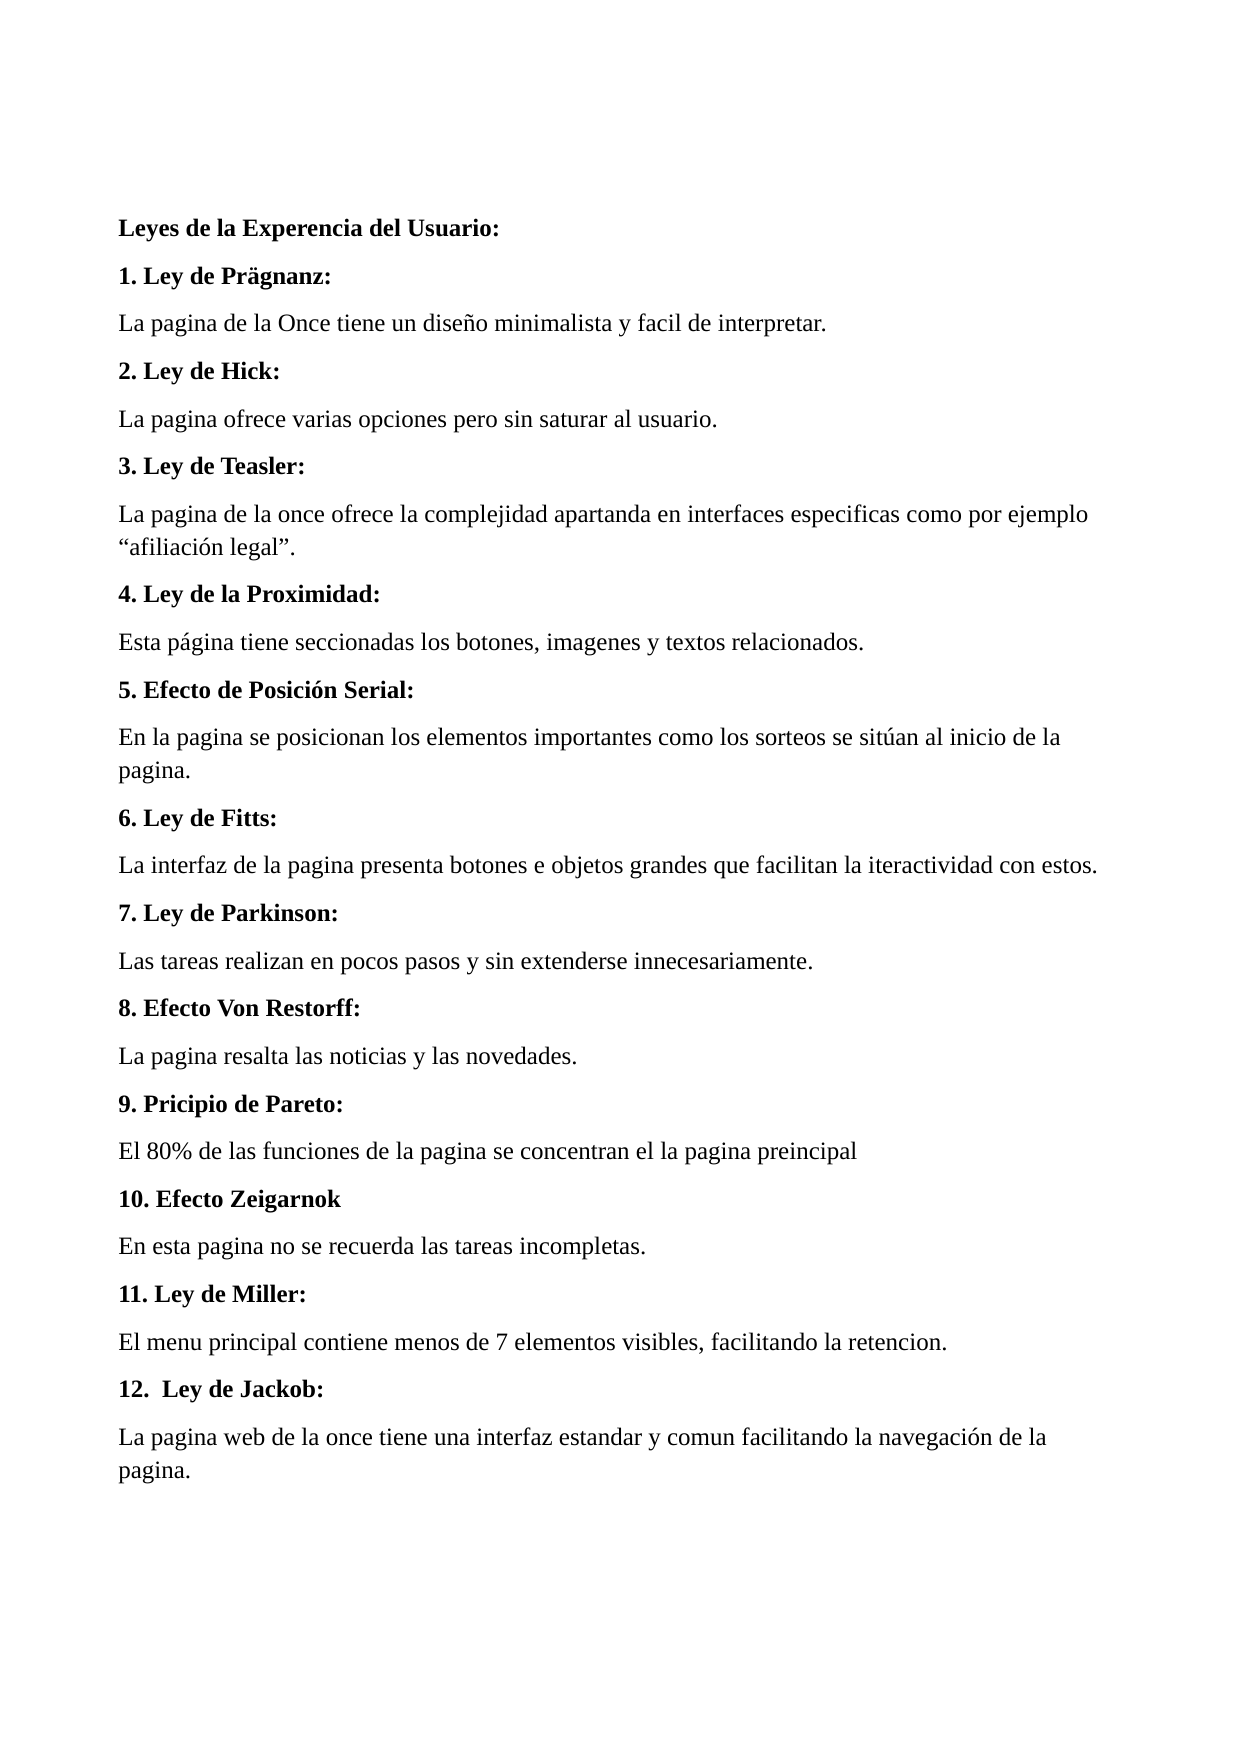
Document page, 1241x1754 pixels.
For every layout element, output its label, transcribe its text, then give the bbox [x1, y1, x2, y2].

text 12. Ley de Jackob: [118, 1374, 1122, 1403]
text La pagina de la Once tiene un diseño minimalista y facil de interpretar. [118, 308, 1122, 337]
text El 80% de las funciones de la pagina se concentran el la pagina preincipal [118, 1136, 1122, 1165]
text 9. Pricipio de Pareto: [118, 1089, 1122, 1117]
text 10. Efecto Zeigarnok [118, 1184, 1122, 1213]
text 4. Ley de la Proximidad: [118, 579, 1122, 608]
text 8. Efecto Von Restorff: [118, 993, 1122, 1022]
text Esta página tiene seccionadas los botones, imagenes y textos relacionados. [118, 627, 1122, 656]
text 3. Ley de Teasler: [118, 451, 1122, 480]
text Leyes de la Experencia del Usuario: [118, 213, 1122, 242]
text En la pagina se posicionan los elementos importantes como los sorteos se sitúan al inicio de la pagina. [118, 722, 1122, 784]
text La pagina de la once ofrece la complejidad apartanda en interfaces especificas como por ejemplo “afiliación legal”. [118, 499, 1122, 561]
text El menu principal contiene menos de 7 elementos visibles, facilitando la retencion. [118, 1327, 1122, 1355]
text 2. Ley de Hick: [118, 356, 1122, 385]
text En esta pagina no se recuerda las tareas incompletas. [118, 1231, 1122, 1260]
text 7. Ley de Parkinson: [118, 898, 1122, 927]
text 11. Ley de Miller: [118, 1279, 1122, 1308]
text La pagina web de la once tiene una interfaz estandar y comun facilitando la navegación de la pagina. [118, 1422, 1122, 1484]
text 6. Ley de Fitts: [118, 803, 1122, 832]
text 1. Ley de Prägnanz: [118, 261, 1122, 290]
text Las tareas realizan en pocos pasos y sin extenderse innecesariamente. [118, 946, 1122, 974]
text La pagina resalta las noticias y las novedades. [118, 1041, 1122, 1070]
text 5. Efecto de Posición Serial: [118, 675, 1122, 703]
text La pagina ofrece varias opciones pero sin saturar al usuario. [118, 404, 1122, 432]
text La interfaz de la pagina presenta botones e objetos grandes que facilitan la iteractividad con estos. [118, 851, 1122, 879]
